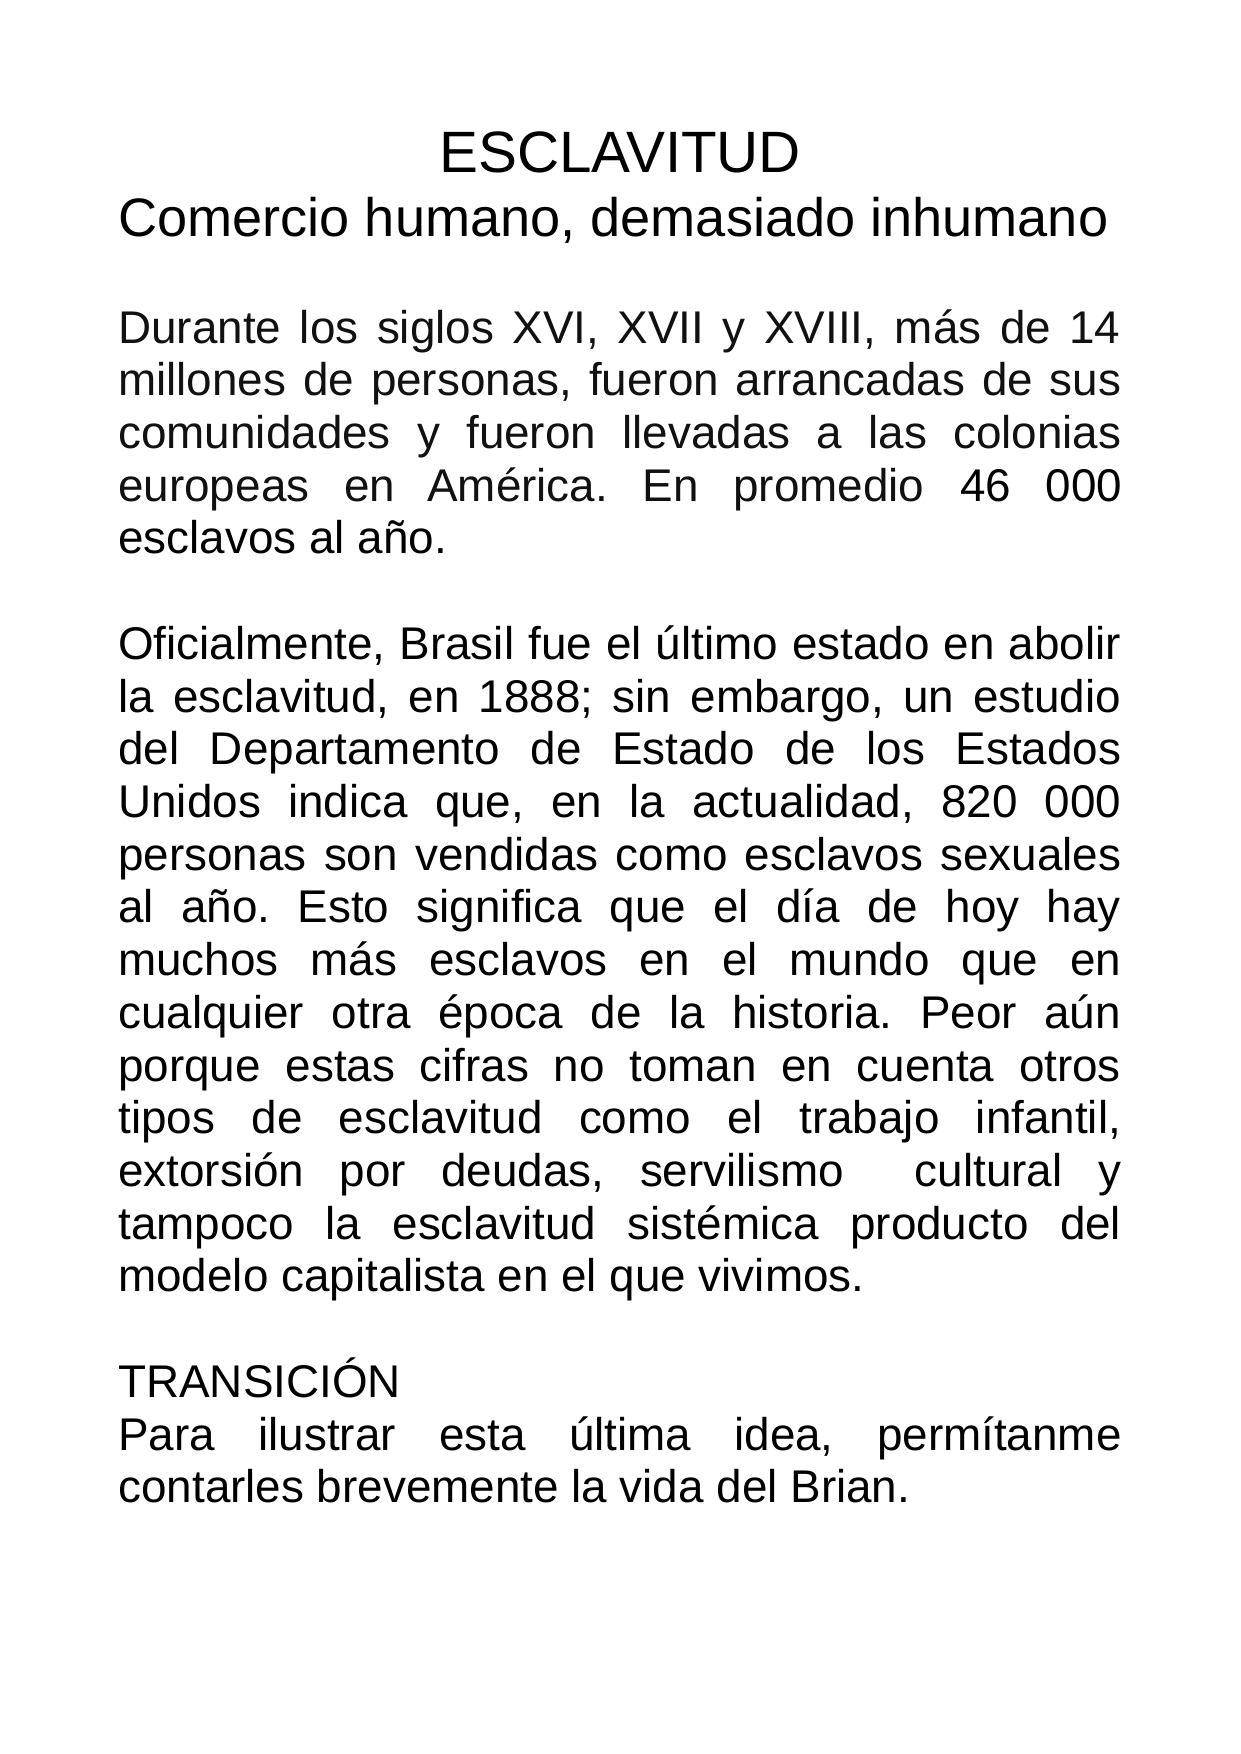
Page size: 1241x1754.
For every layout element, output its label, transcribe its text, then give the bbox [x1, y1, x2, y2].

text Durante los siglos XVI, XVII y XVIII, más de 14 millones de personas, fueron arrancadas de sus comunidades y fueron llevadas a las colonias europeas en América. En promedio 46 000 esclavos al año. [118, 300, 1122, 564]
text Comercio humano, demasiado inhumano [118, 185, 1122, 247]
text ESCLAVITUD [118, 118, 1122, 185]
text TRANSICIÓN [118, 1354, 1122, 1407]
text Para ilustrar esta última idea, permítanme contarles brevemente la vida del Brian. [118, 1407, 1122, 1512]
text Oficialmente, Brasil fue el último estado en abolir la esclavitud, en 1888; sin embargo, un estudio del Departamento de Estado de los Estados Unidos indica que, en la actualidad, 820 000 personas son vendidas como esclavos sexuales al año. Esto significa que el día de hoy hay muchos más esclavos en el mundo que en cualquier otra época de la historia. Peor aún porque estas cifras no toman en cuenta otros tipos de esclavitud como el trabajo infantil, extorsión por deudas, servilismo cultural y tampoco la esclavitud sistémica producto del modelo capitalista en el que vivimos. [118, 616, 1122, 1302]
